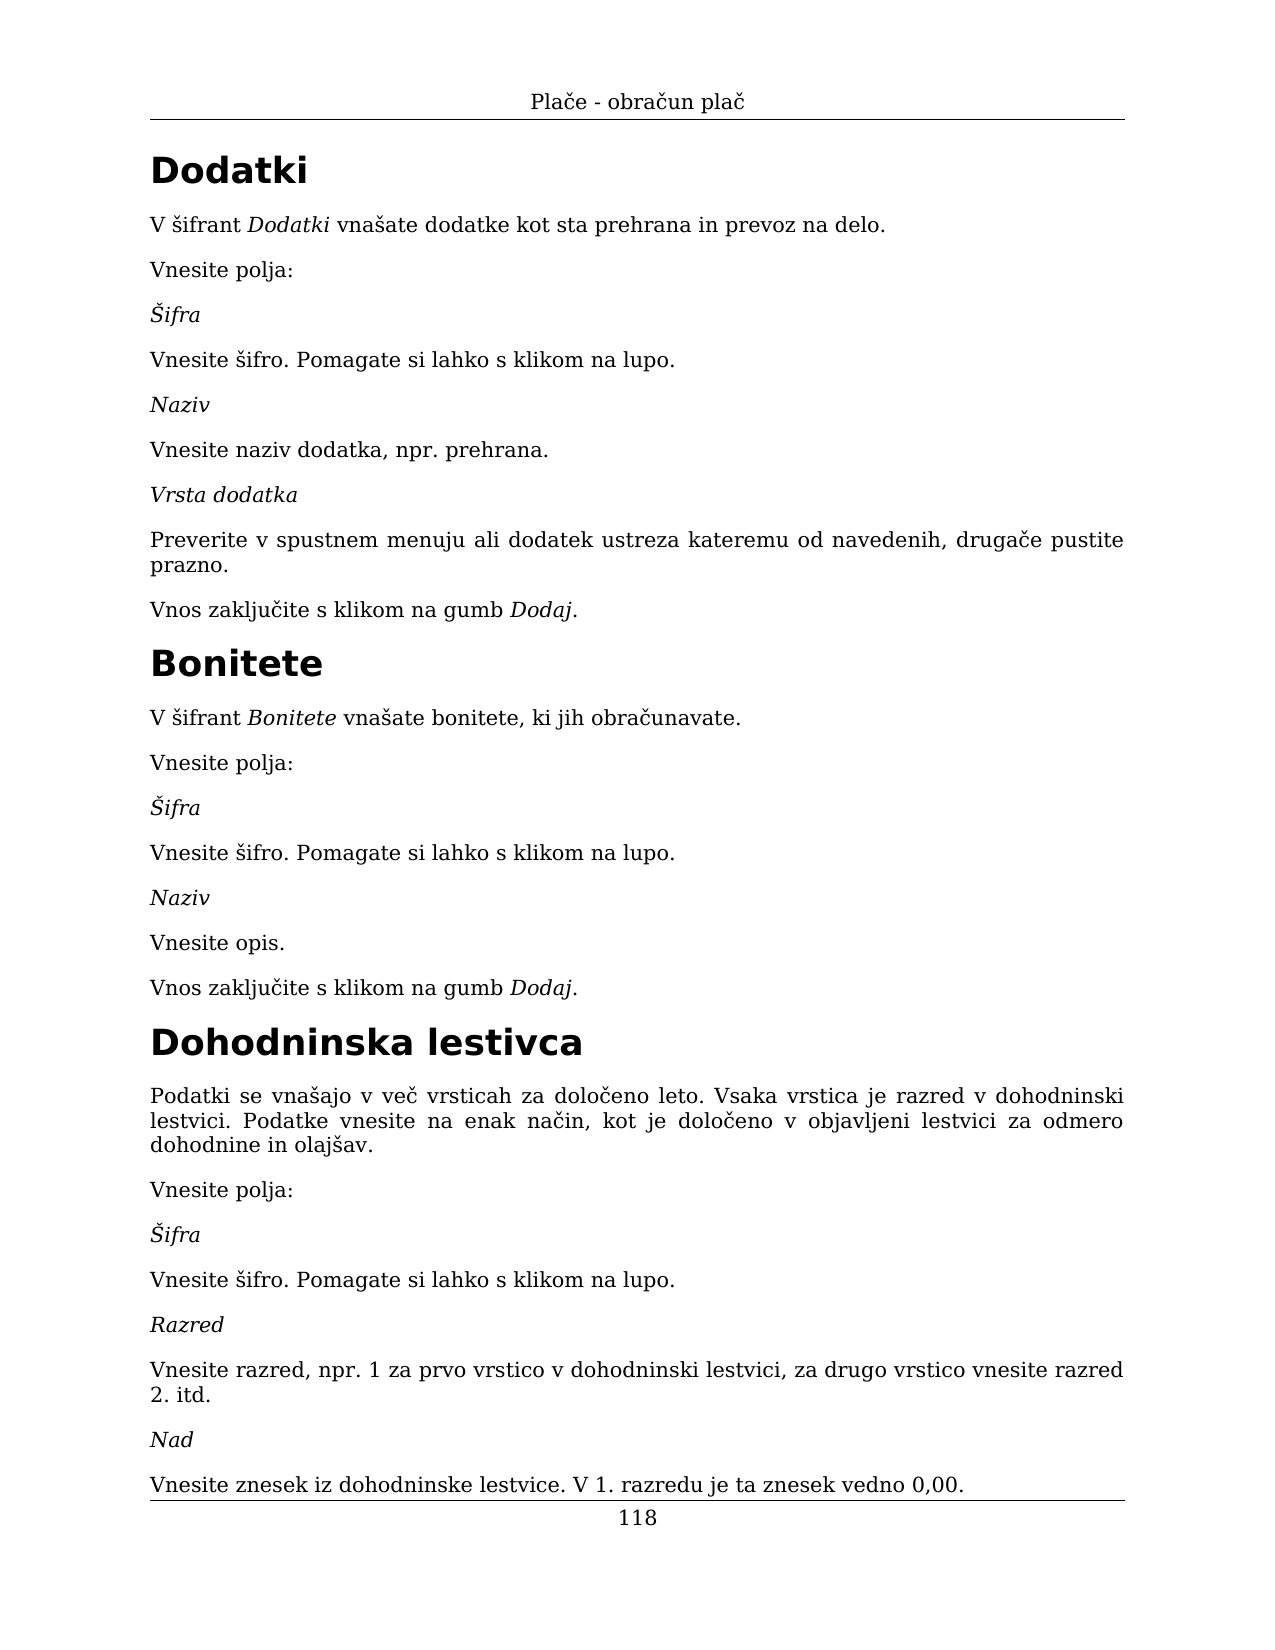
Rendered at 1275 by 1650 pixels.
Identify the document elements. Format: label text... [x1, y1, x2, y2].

text Šifra [150, 1223, 1125, 1247]
text Dodatki [150, 150, 1125, 192]
text Vnesite naziv dodatka, npr. prehrana. [150, 438, 1125, 463]
text Vnesite polja: [150, 751, 1125, 775]
text Podatki se vnašajo v več vrsticah za določeno leto. Vsaka vrstica je razred v dohodninski lestvici. Podatke vnesite na enak način, kot je določeno v objavljeni lestvici za odmero dohodnine in olajšav. [150, 1084, 1125, 1157]
text Naziv [150, 886, 1125, 911]
text Razred [150, 1313, 1125, 1338]
text Bonitete [150, 643, 1125, 685]
text Vnesite opis. [150, 931, 1125, 956]
text V šifrant Dodatki vnašate dodatke kot sta prehrana in prevoz na delo. [150, 213, 1125, 237]
text Dohodninska lestivca [150, 1022, 1125, 1063]
text Vnesite šifro. Pomagate si lahko s klikom na lupo. [150, 1268, 1125, 1292]
text Vnesite polja: [150, 258, 1125, 282]
text Nad [150, 1428, 1125, 1452]
text Vnos zaključite s klikom na gumb Dodaj. [150, 598, 1125, 622]
text Šifra [150, 303, 1125, 327]
text Vnesite znesek iz dohodninske lestvice. V 1. razredu je ta znesek vedno 0,00. [150, 1473, 1125, 1497]
text Vnesite polja: [150, 1178, 1125, 1202]
text Vnesite šifro. Pomagate si lahko s klikom na lupo. [150, 348, 1125, 372]
text Vnesite razred, npr. 1 za prvo vrstico v dohodninski lestvici, za drugo vrstico vnesite razred 2. itd. [150, 1358, 1125, 1407]
text Naziv [150, 393, 1125, 417]
text Preverite v spustnem menuju ali dodatek ustreza kateremu od navedenih, drugače pustite prazno. [150, 528, 1125, 577]
text V šifrant Bonitete vnašate bonitete, ki jih obračunavate. [150, 706, 1125, 730]
text Vnesite šifro. Pomagate si lahko s klikom na lupo. [150, 841, 1125, 865]
text Vnos zaključite s klikom na gumb Dodaj. [150, 976, 1125, 1001]
text Vrsta dodatka [150, 483, 1125, 508]
text Šifra [150, 796, 1125, 820]
